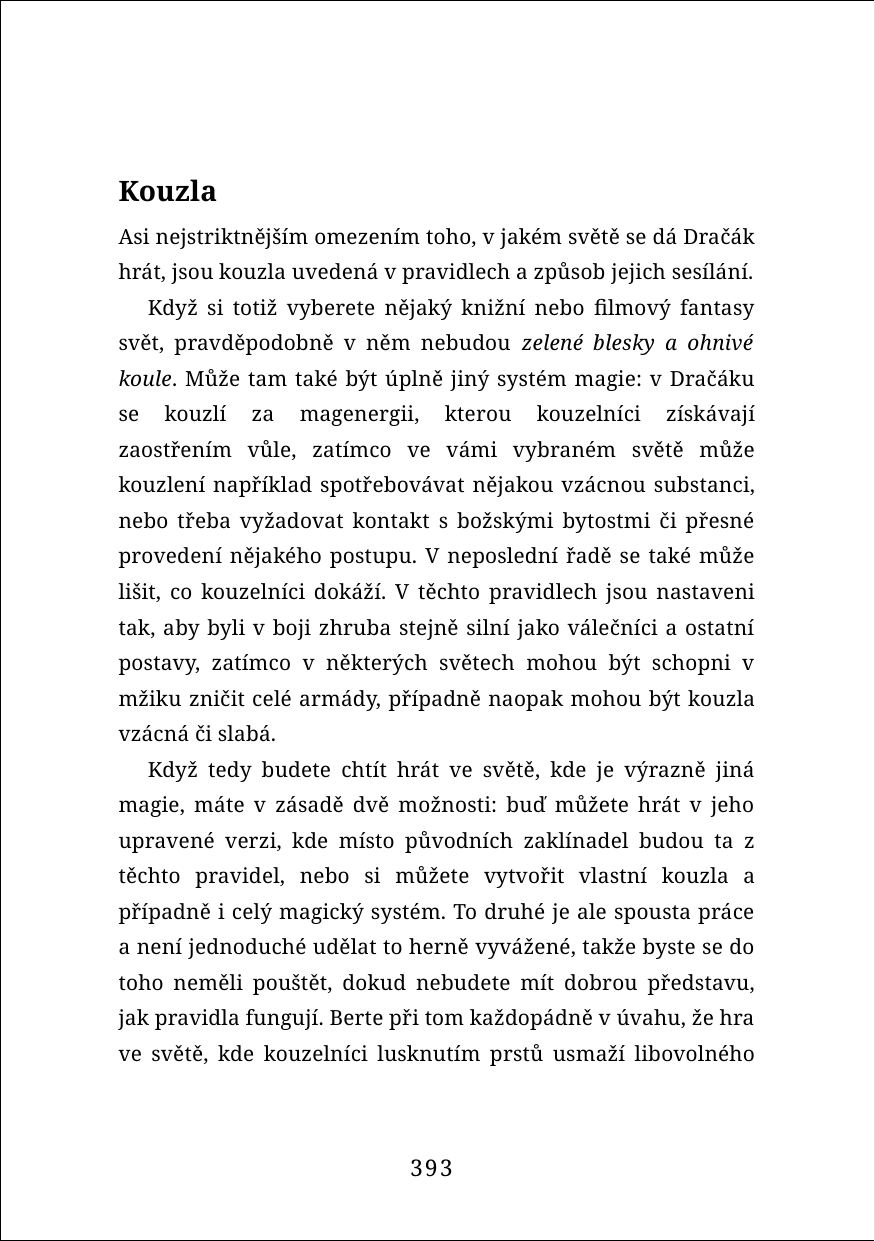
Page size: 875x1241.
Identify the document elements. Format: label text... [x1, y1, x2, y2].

text Asi nejstriktnějším omezením toho, v jakém světě se dá Dračák hrát, jsou kouzla uvedená v pravidlech a způsob jejich sesílání. Když si totiž vyberete nějaký knižní nebo filmový fantasy svět, pravděpodobně v něm nebudou zelené blesky a ohnivé koule. Může tam také být úplně jiný systém magie: v Dračáku se kouzlí za magenergii, kterou kouzelníci získávají zaostřením vůle, zatímco ve vámi vybraném světě může kouzlení například spotřebovávat nějakou vzácnou substanci, nebo třeba vyžadovat kontakt s božskými bytostmi či přesné provedení nějakého postupu. V neposlední řadě se také může lišit, co kouzelníci dokáží. V těchto pravidlech jsou nastaveni tak, aby byli v boji zhruba stejně silní jako válečníci a ostatní postavy, zatímco v některých světech mohou být schopni v mžiku zničit celé armády, případně naopak mohou být kouzla vzácná či slabá. Když tedy budete chtít hrát ve světě, kde je výrazně jiná magie, máte v zásadě dvě možnosti: buď můžete hrát v jeho upravené verzi, kde místo původních zaklínadel budou ta z těchto pravidel, nebo si můžete vytvořit vlastní kouzla a případně i celý magický systém. To druhé je ale spousta práce a není jednoduché udělat to herně vyvážené, takže byste se do toho neměli pouštět, dokud nebudete mít dobrou představu, jak pravidla fungují. Berte při tom každopádně v úvahu, že hra ve světě, kde kouzelníci lusknutím prstů usmaží libovolného [118, 222, 756, 1067]
subtitle Kouzla [118, 172, 756, 210]
